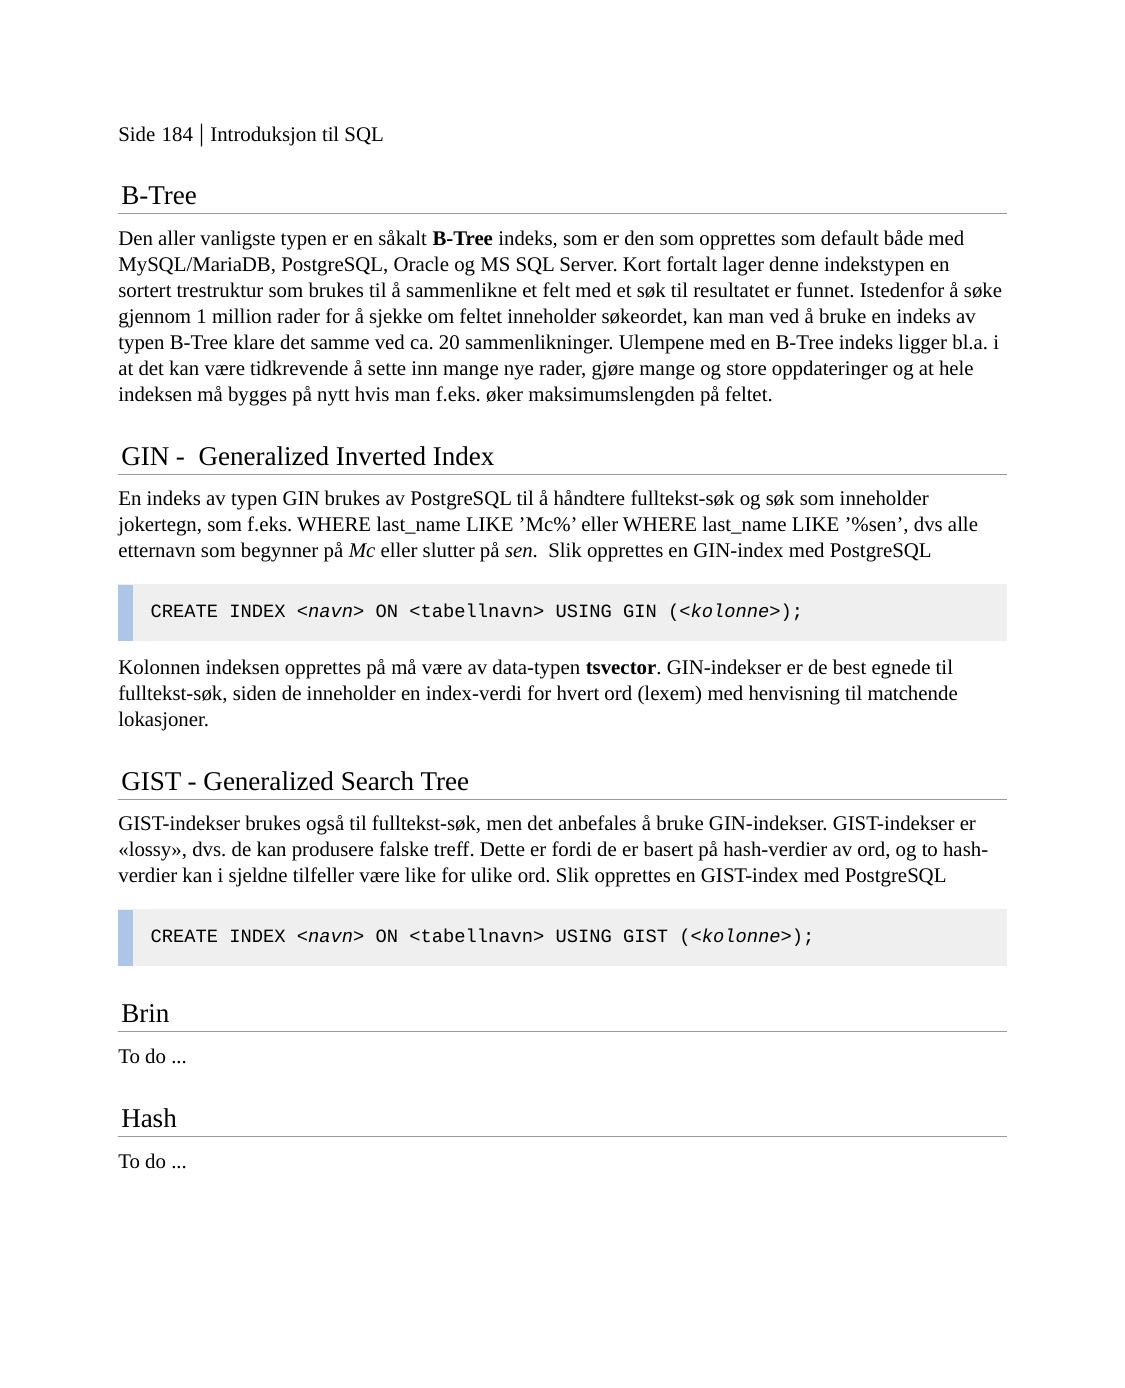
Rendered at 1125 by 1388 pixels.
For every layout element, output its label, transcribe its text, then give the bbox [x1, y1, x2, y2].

text Kolonnen indeksen opprettes på må være av data-typen tsvector. GIN-indekser er de best egnede til fulltekst-søk, siden de inneholder en index-verdi for hvert ord (lexem) med henvisning til matchende lokasjoner. [118, 655, 1007, 731]
subtitle GIST - Generalized Search Tree [118, 762, 1007, 799]
text To do ... [118, 1148, 1007, 1173]
text En indeks av typen GIN brukes av PostgreSQL til å håndtere fulltekst-søk og søk som inneholder jokertegn, som f.eks. WHERE last_name LIKE ’Mc%’ eller WHERE last_name LIKE ’%sen’, dvs alle etternavn som begynner på Mc eller slutter på sen. Slik opprettes en GIN-index med PostgreSQL [118, 486, 1007, 562]
subtitle Brin [118, 994, 1007, 1031]
subtitle B-Tree [118, 176, 1007, 213]
text CREATE INDEX <navn> ON <tabellnavn> USING GIN (<kolonne>); [118, 584, 1007, 641]
text Den aller vanligste typen er en såkalt B-Tree indeks, som er den som opprettes som default både med MySQL/MariaDB, PostgreSQL, Oracle og MS SQL Server. Kort fortalt lager denne indekstypen en sortert trestruktur som brukes til å sammenlikne et felt med et søk til resultatet er funnet. Istedenfor å søke gjennom 1 million rader for å sjekke om feltet inneholder søkeordet, kan man ved å bruke en indeks av typen B-Tree klare det samme ved ca. 20 sammenlikninger. Ulempene med en B-Tree indeks ligger bl.a. i at det kan være tidkrevende å sette inn mange nye rader, gjøre mange og store oppdateringer og at hele indeksen må bygges på nytt hvis man f.eks. øker maksimumslengden på feltet. [118, 226, 1007, 406]
subtitle Hash [118, 1099, 1007, 1136]
text GIST-indekser brukes også til fulltekst-søk, men det anbefales å bruke GIN-indekser. GIST-indekser er «lossy», dvs. de kan produsere falske treff. Dette er fordi de er basert på hash-verdier av ord, og to hash-verdier kan i sjeldne tilfeller være like for ulike ord. Slik opprettes en GIST-index med PostgreSQL [118, 811, 1007, 887]
subtitle GIN - Generalized Inverted Index [118, 437, 1007, 474]
text CREATE INDEX <navn> ON <tabellnavn> USING GIST (<kolonne>); [118, 909, 1007, 966]
text To do ... [118, 1044, 1007, 1068]
